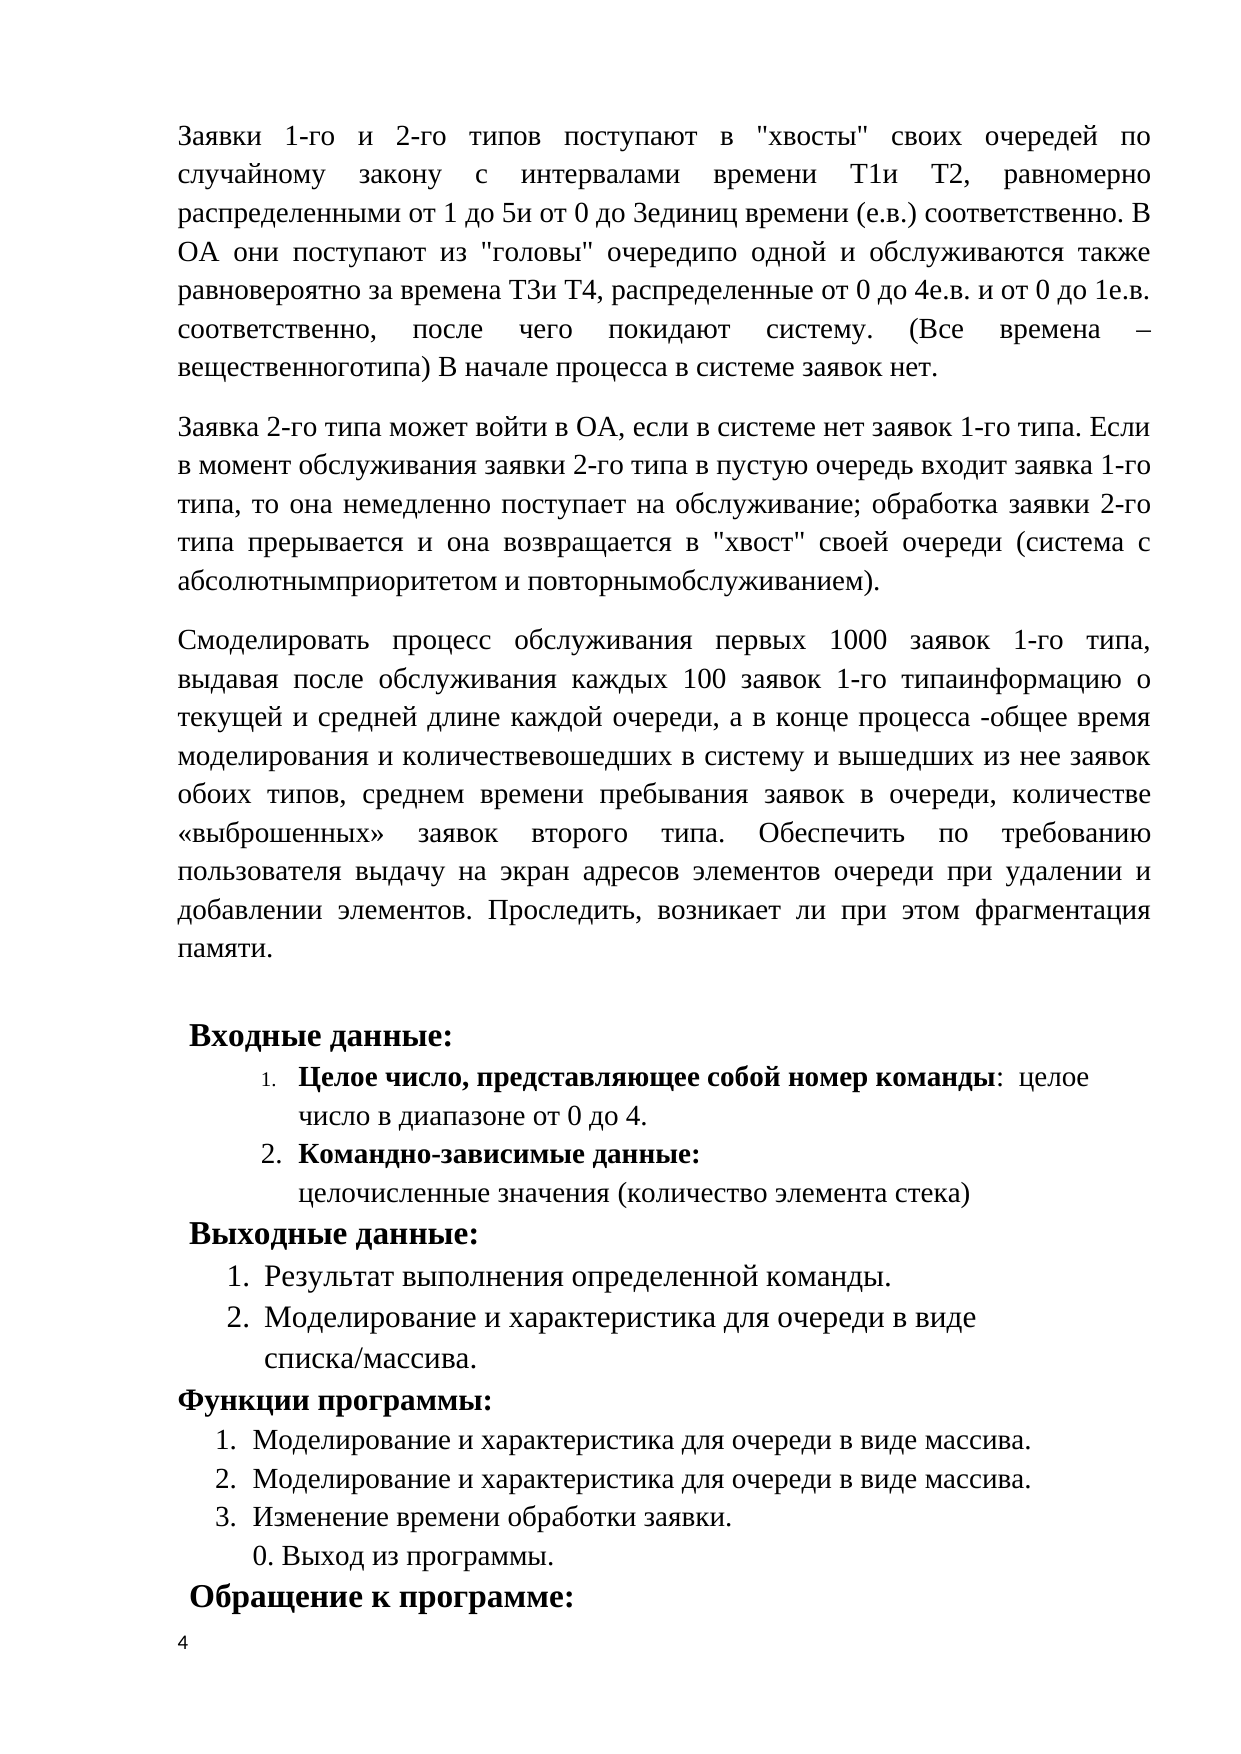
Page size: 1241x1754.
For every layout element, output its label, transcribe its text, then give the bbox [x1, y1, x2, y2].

list Функции программы: [177, 1381, 1152, 1417]
list Результат выполнения определенной команды. [226, 1257, 1152, 1293]
list Моделирование и характеристика для очереди в виде массива. [215, 1422, 1152, 1456]
list 0. Выход из программы. [215, 1538, 1152, 1571]
list Целое число, представляющее собой номер команды: целое число в диапазоне от 0 до 4. [261, 1059, 1152, 1131]
text Заявка 2-го типа может войти в ОА, если в системе нет заявок 1-го типа. Если в момент обслуживания заявки 2-го типа в пустую очередь входит заявка 1-го типа, то она немедленно поступает на обслуживание; обработка заявки 2-го типа прерывается и она возвращается в "хвост" своей очереди (система с абсолютнымприоритетом и повторнымобслуживанием). [177, 409, 1152, 596]
list целочисленные значения (количество элемента стека) [261, 1175, 1152, 1208]
list Моделирование и характеристика для очереди в виде списка/массива. [226, 1298, 1152, 1376]
list Обращение к программе: [189, 1576, 1152, 1615]
list Моделирование и характеристика для очереди в виде массива. [215, 1461, 1152, 1494]
text Заявки 1-го и 2-го типов поступают в "хвосты" своих очередей по случайному закону с интервалами времени Т1и Т2, равномерно распределенными от 1 до 5и от 0 до 3единиц времени (е.в.) соответственно. В ОА они поступают из "головы" очередипо одной и обслуживаются также равновероятно за времена Т3и Т4, распределенные от 0 до 4е.в. и от 0 до 1е.в. соответственно, после чего покидают систему. (Все времена –вещественноготипа) В начале процесса в системе заявок нет. [177, 118, 1152, 383]
list Выходные данные: [189, 1213, 1152, 1252]
text Смоделировать процесс обслуживания первых 1000 заявок 1-го типа, выдавая после обслуживания каждых 100 заявок 1-го типаинформацию о текущей и средней длине каждой очереди, а в конце процесса -общее время моделирования и количествевошедших в систему и вышедших из нее заявок обоих типов, среднем времени пребывания заявок в очереди, количестве «выброшенных» заявок второго типа. Обеспечить по требованию пользователя выдачу на экран адресов элементов очереди при удалении и добавлении элементов. Проследить, возникает ли при этом фрагментация памяти. [177, 622, 1152, 964]
list Командно-зависимые данные: [261, 1136, 1152, 1170]
list Изменение времени обработки заявки. [215, 1499, 1152, 1533]
list Входные данные: [189, 1015, 1152, 1053]
